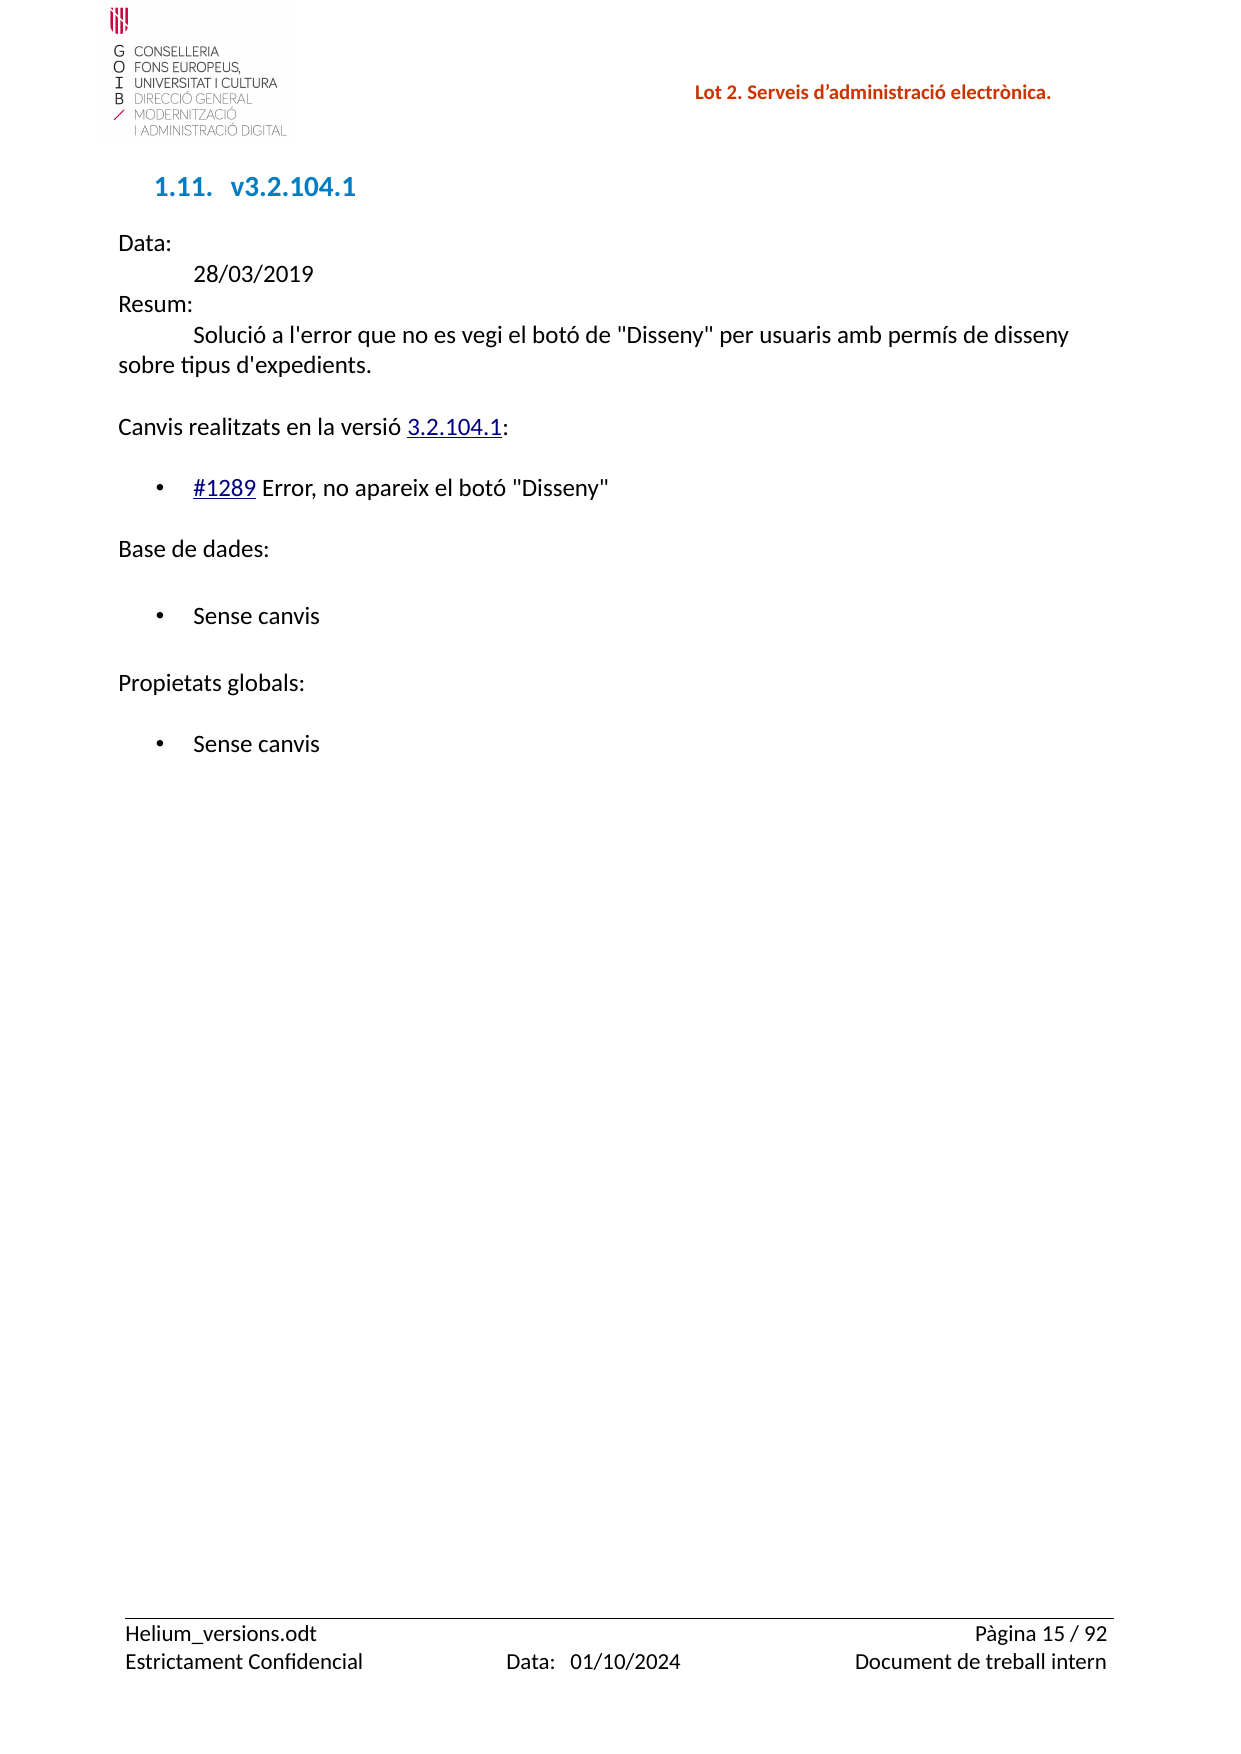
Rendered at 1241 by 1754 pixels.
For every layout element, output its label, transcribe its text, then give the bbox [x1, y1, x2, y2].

text Canvis realitzats en la versió 3.2.104.1: [118, 411, 1122, 441]
text 28/03/2019 [118, 258, 1122, 289]
list #1289 Error, no apareix el botó "Disseny" [156, 472, 1122, 502]
text Data: [118, 228, 1122, 258]
list Sense canvis [156, 600, 1122, 630]
list Sense canvis [156, 728, 1122, 758]
text Propietats globals: [118, 667, 1122, 697]
subtitle v3.2.104.1 [153, 168, 1122, 204]
picture [100, 0, 297, 144]
text Base de dades: [118, 533, 1122, 563]
text Resum: [118, 289, 1122, 319]
text Solució a l'error que no es vegi el botó de "Disseny" per usuaris amb permís de disseny sobre tipus d'expedients. [118, 319, 1122, 380]
